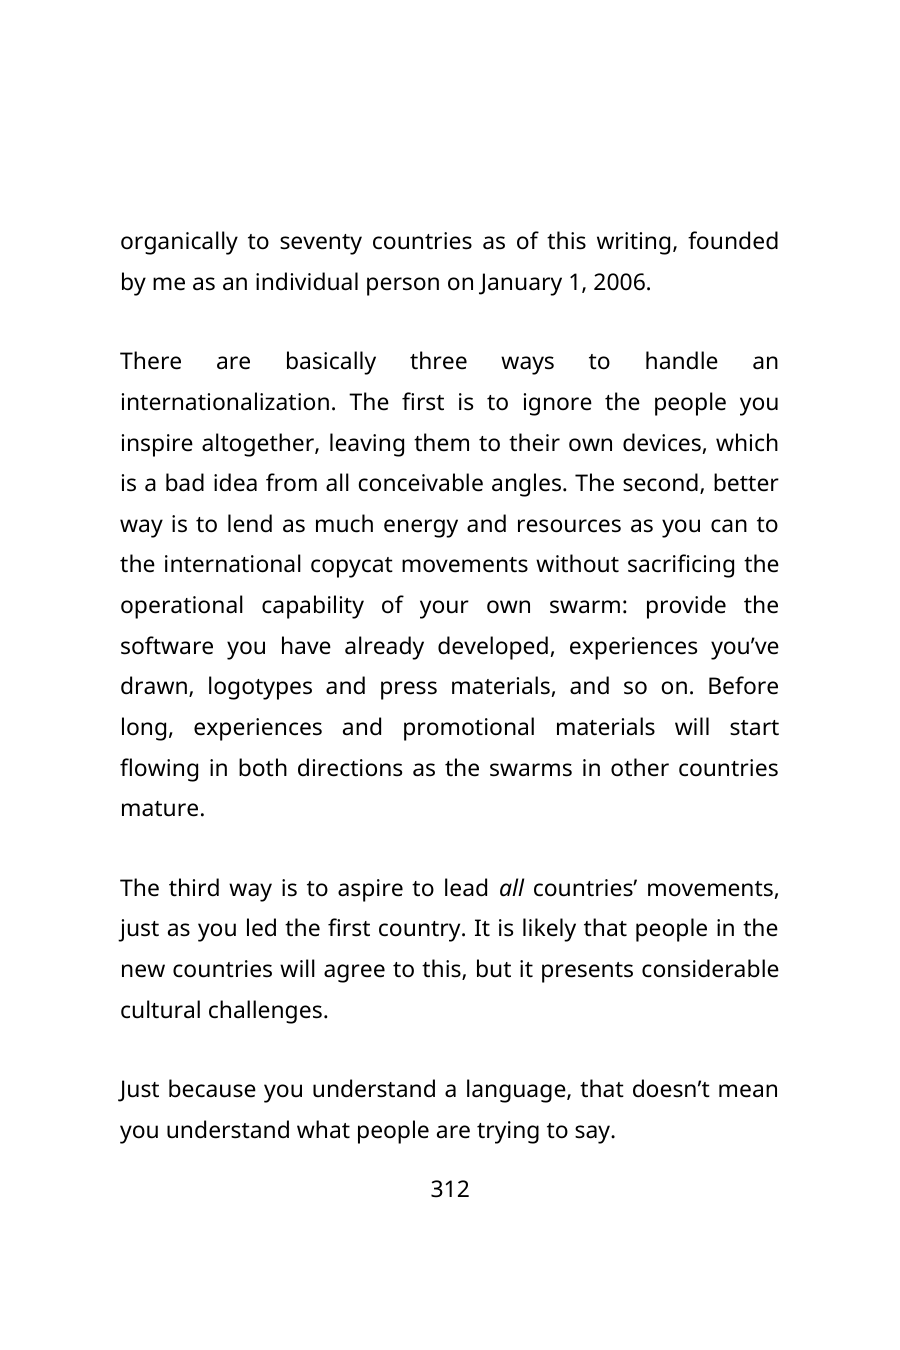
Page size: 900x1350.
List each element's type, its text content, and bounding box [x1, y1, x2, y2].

text Just because you understand a language, that doesn’t mean you understand what people are trying to say. [120, 1073, 780, 1145]
text The third way is to aspire to lead all countries’ movements, just as you led the first country. It is likely that people in the new countries will agree to this, but it presents considerable cultural challenges. [120, 872, 780, 1025]
text organically to seventy countries as of this writing, founded by me as an individual person on January 1, 2006. [120, 225, 780, 297]
text There are basically three ways to handle an internationalization. The first is to ignore the people you inspire altogether, leaving them to their own devices, which is a bad idea from all conceivable angles. The second, better way is to lend as much energy and resources as you can to the international copycat movements without sacrificing the operational capability of your own swarm: provide the software you have already developed, experiences you’ve drawn, logotypes and press materials, and so on. Before long, experiences and promotional materials will start flowing in both directions as the swarms in other countries mature. [120, 345, 780, 823]
